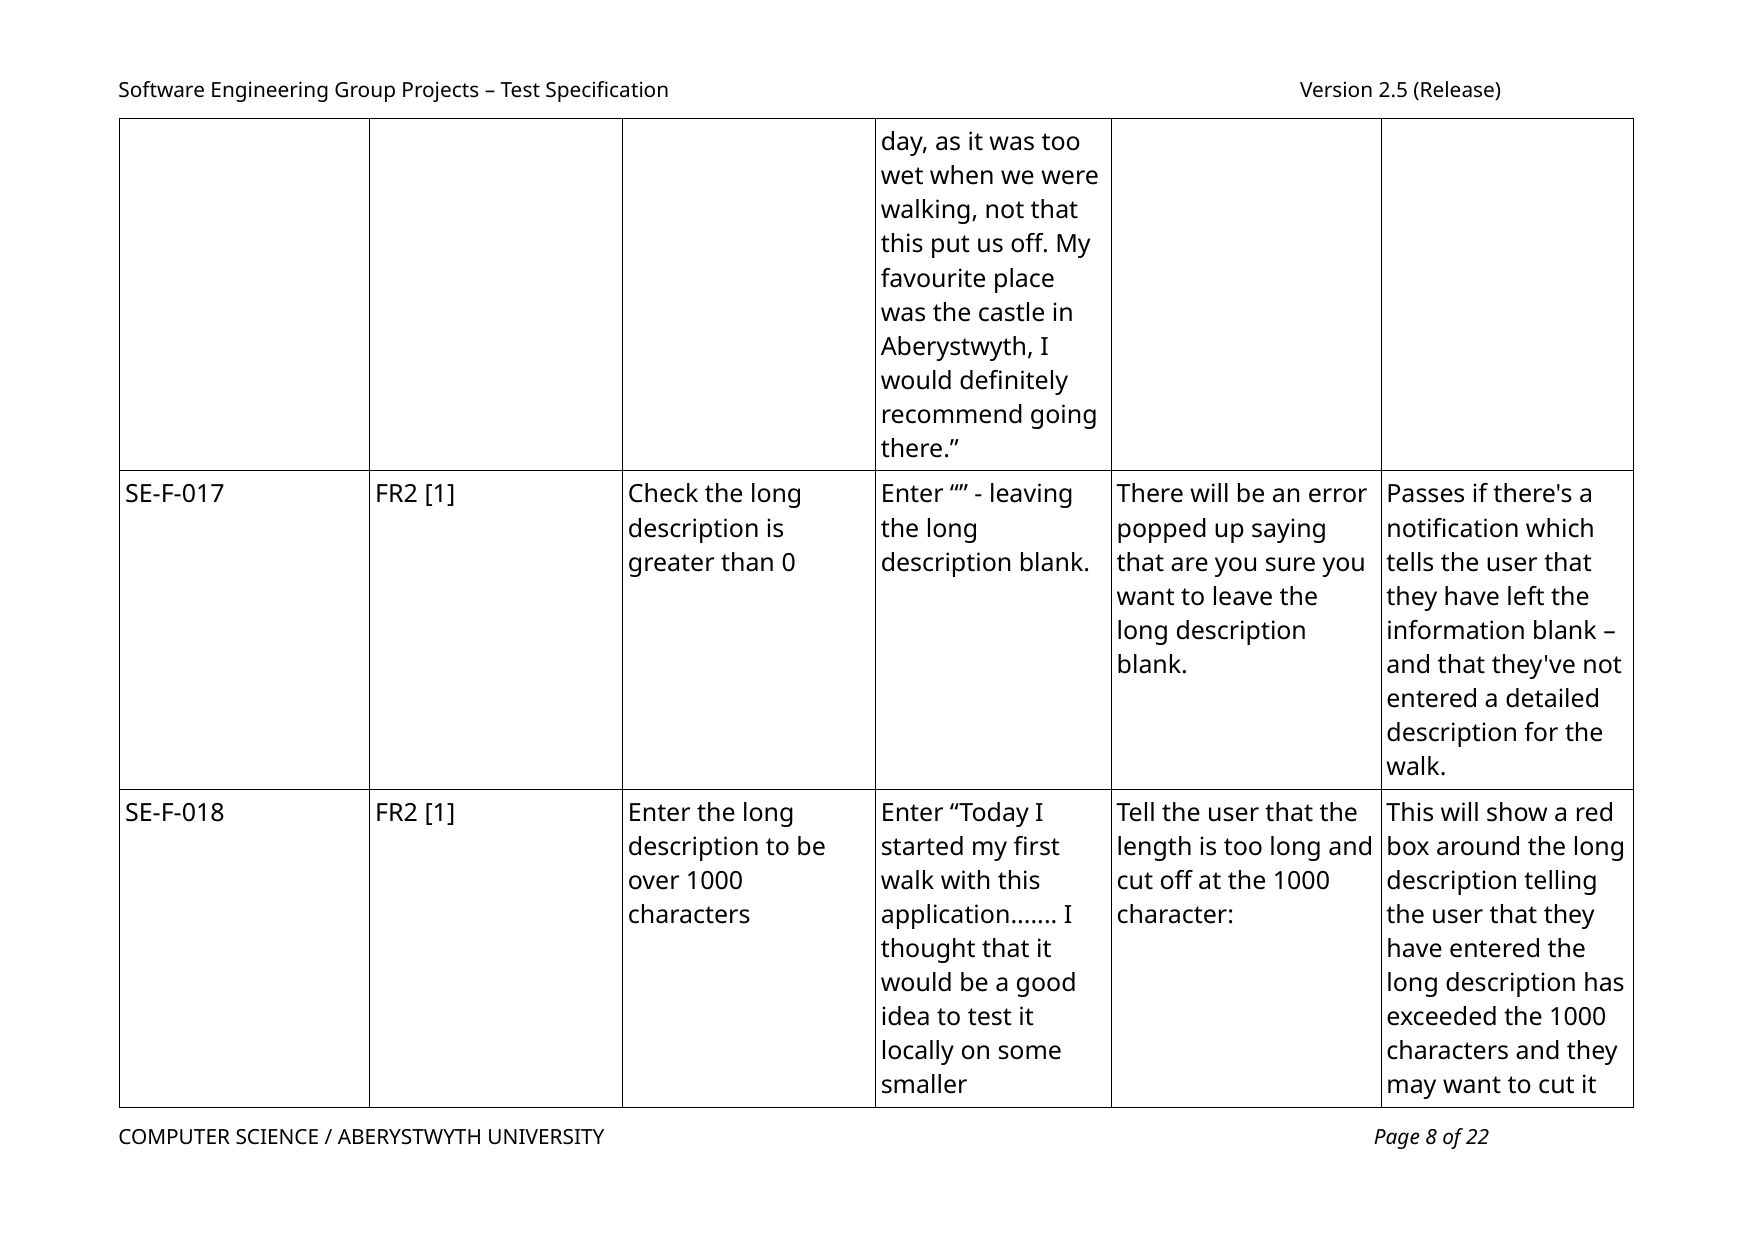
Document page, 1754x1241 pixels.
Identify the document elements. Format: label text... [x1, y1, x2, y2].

table_cell SE-F-017 [120, 471, 369, 788]
table_cell Enter “” - leaving the long description blank. [876, 471, 1111, 788]
table_cell There will be an error popped up saying that are you sure you want to leave the long description blank. [1112, 471, 1381, 788]
table_cell [623, 119, 875, 470]
table_cell Tell the user that the length is too long and cut off at the 1000 character: [1112, 790, 1381, 1107]
table_cell Enter “Today I started my first walk with this application....... I thought that it would be a good idea to test it locally on some smaller [876, 790, 1111, 1107]
table_cell Passes if there's a notification which tells the user that they have left the information blank – and that they've not entered a detailed description for the walk. [1382, 471, 1633, 788]
table_cell day, as it was too wet when we were walking, not that this put us off. My favourite place was the castle in Aberystwyth, I would definitely recommend going there.” [876, 119, 1111, 470]
table_cell [370, 119, 622, 470]
table_cell [1382, 119, 1633, 470]
table_cell Enter the long description to be over 1000 characters [623, 790, 875, 1107]
table_cell This will show a red box around the long description telling the user that they have entered the long description has exceeded the 1000 characters and they may want to cut it [1382, 790, 1633, 1107]
table_cell [120, 119, 369, 470]
table_cell Check the long description is greater than 0 [623, 471, 875, 788]
table_cell [1112, 119, 1381, 470]
table_cell FR2 [1] [370, 471, 622, 788]
table_cell FR2 [1] [370, 790, 622, 1107]
table_cell SE-F-018 [120, 790, 369, 1107]
